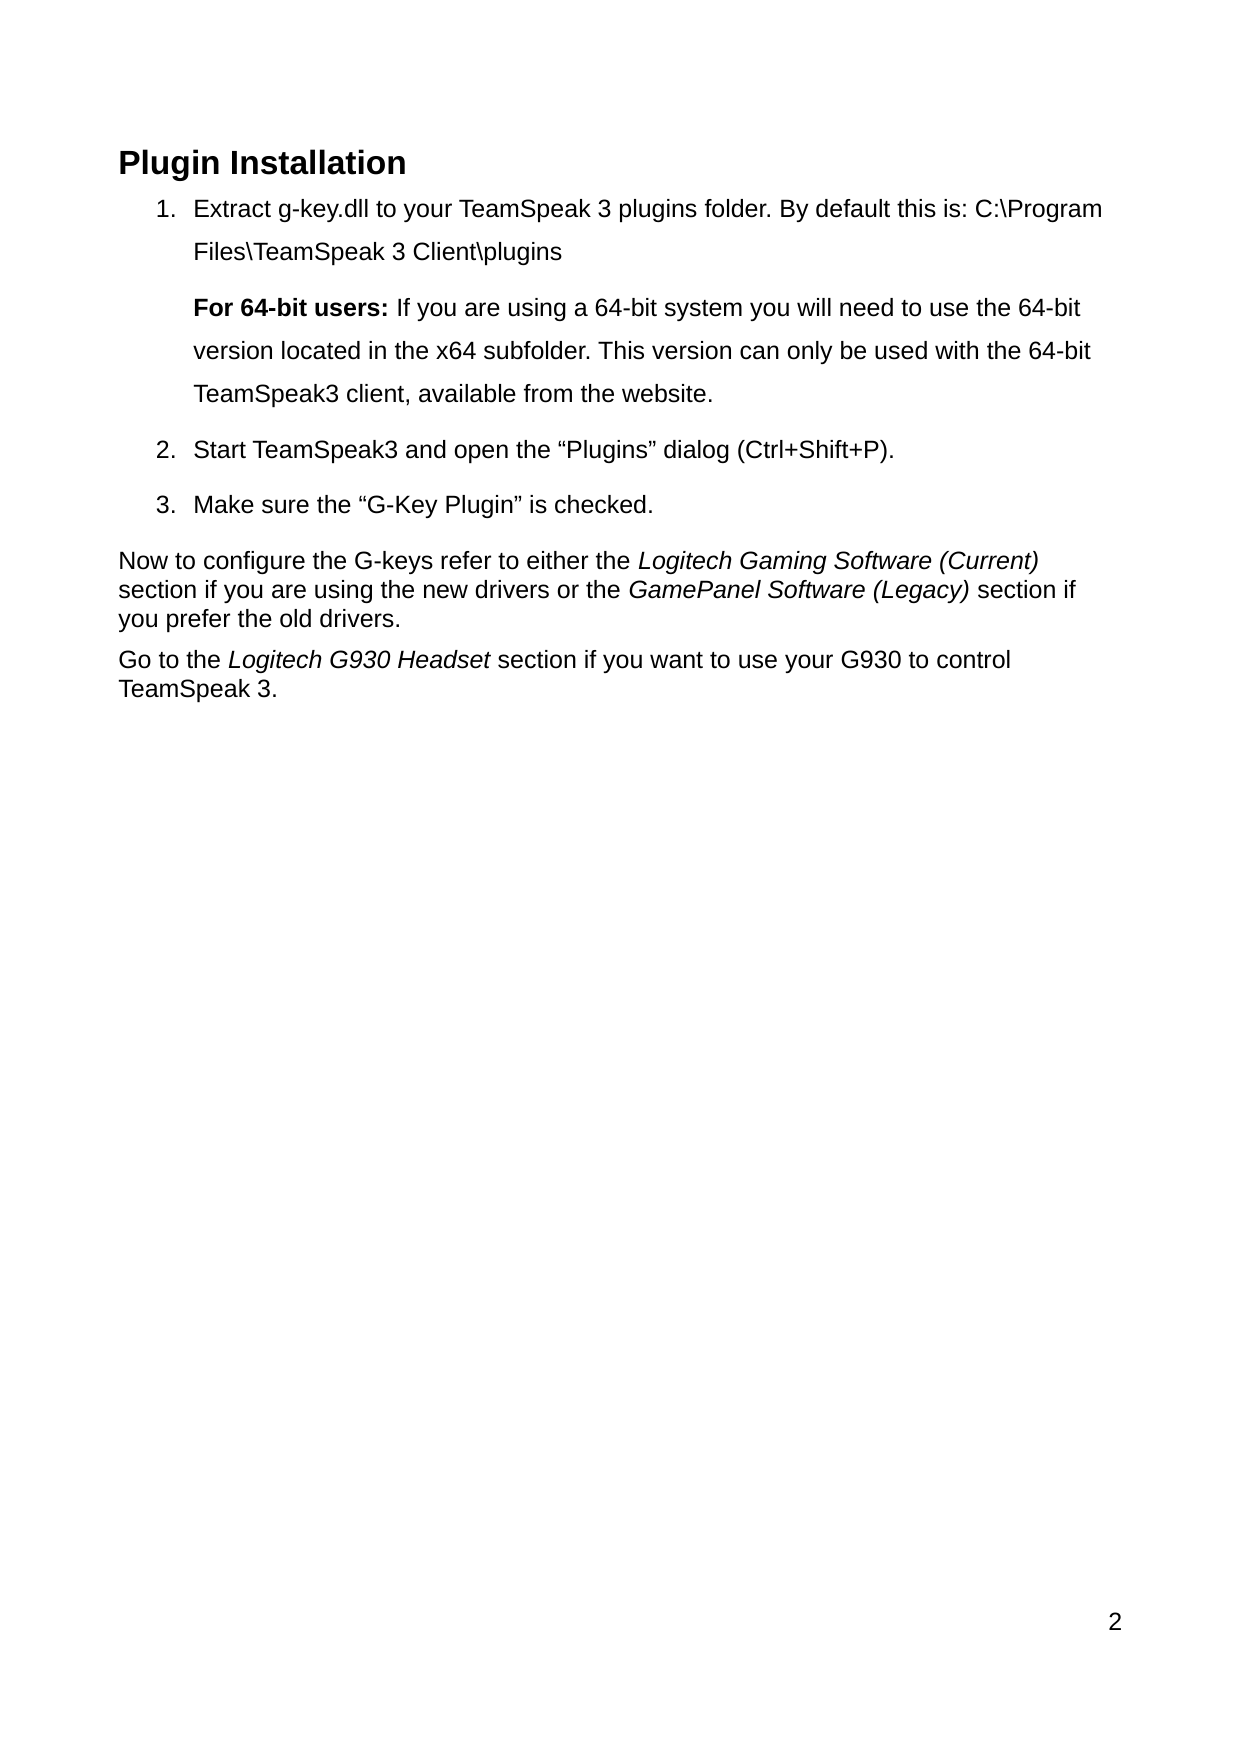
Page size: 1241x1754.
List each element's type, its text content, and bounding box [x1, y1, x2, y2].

list Make sure the “G-Key Plugin” is checked. [156, 491, 1122, 519]
list For 64-bit users: If you are using a 64-bit system you will need to use the 64-bit version located in the x64 subfolder. This version can only be used with the 64-bit TeamSpeak3 client, available from the website. [156, 293, 1122, 408]
text Now to configure the G-keys refer to either the Logitech Gaming Software (Current) section if you are using the new drivers or the GamePanel Software (Legacy) section if you prefer the old drivers. [118, 546, 1122, 632]
list Start TeamSpeak3 and open the “Plugins” dialog (Ctrl+Shift+P). [156, 435, 1122, 464]
list Extract g-key.dll to your TeamSpeak 3 plugins folder. By default this is: C:\Program Files\TeamSpeak 3 Client\plugins [156, 194, 1122, 266]
subtitle Plugin Installation [118, 143, 1122, 182]
text Go to the Logitech G930 Headset section if you want to use your G930 to control TeamSpeak 3. [118, 645, 1122, 702]
